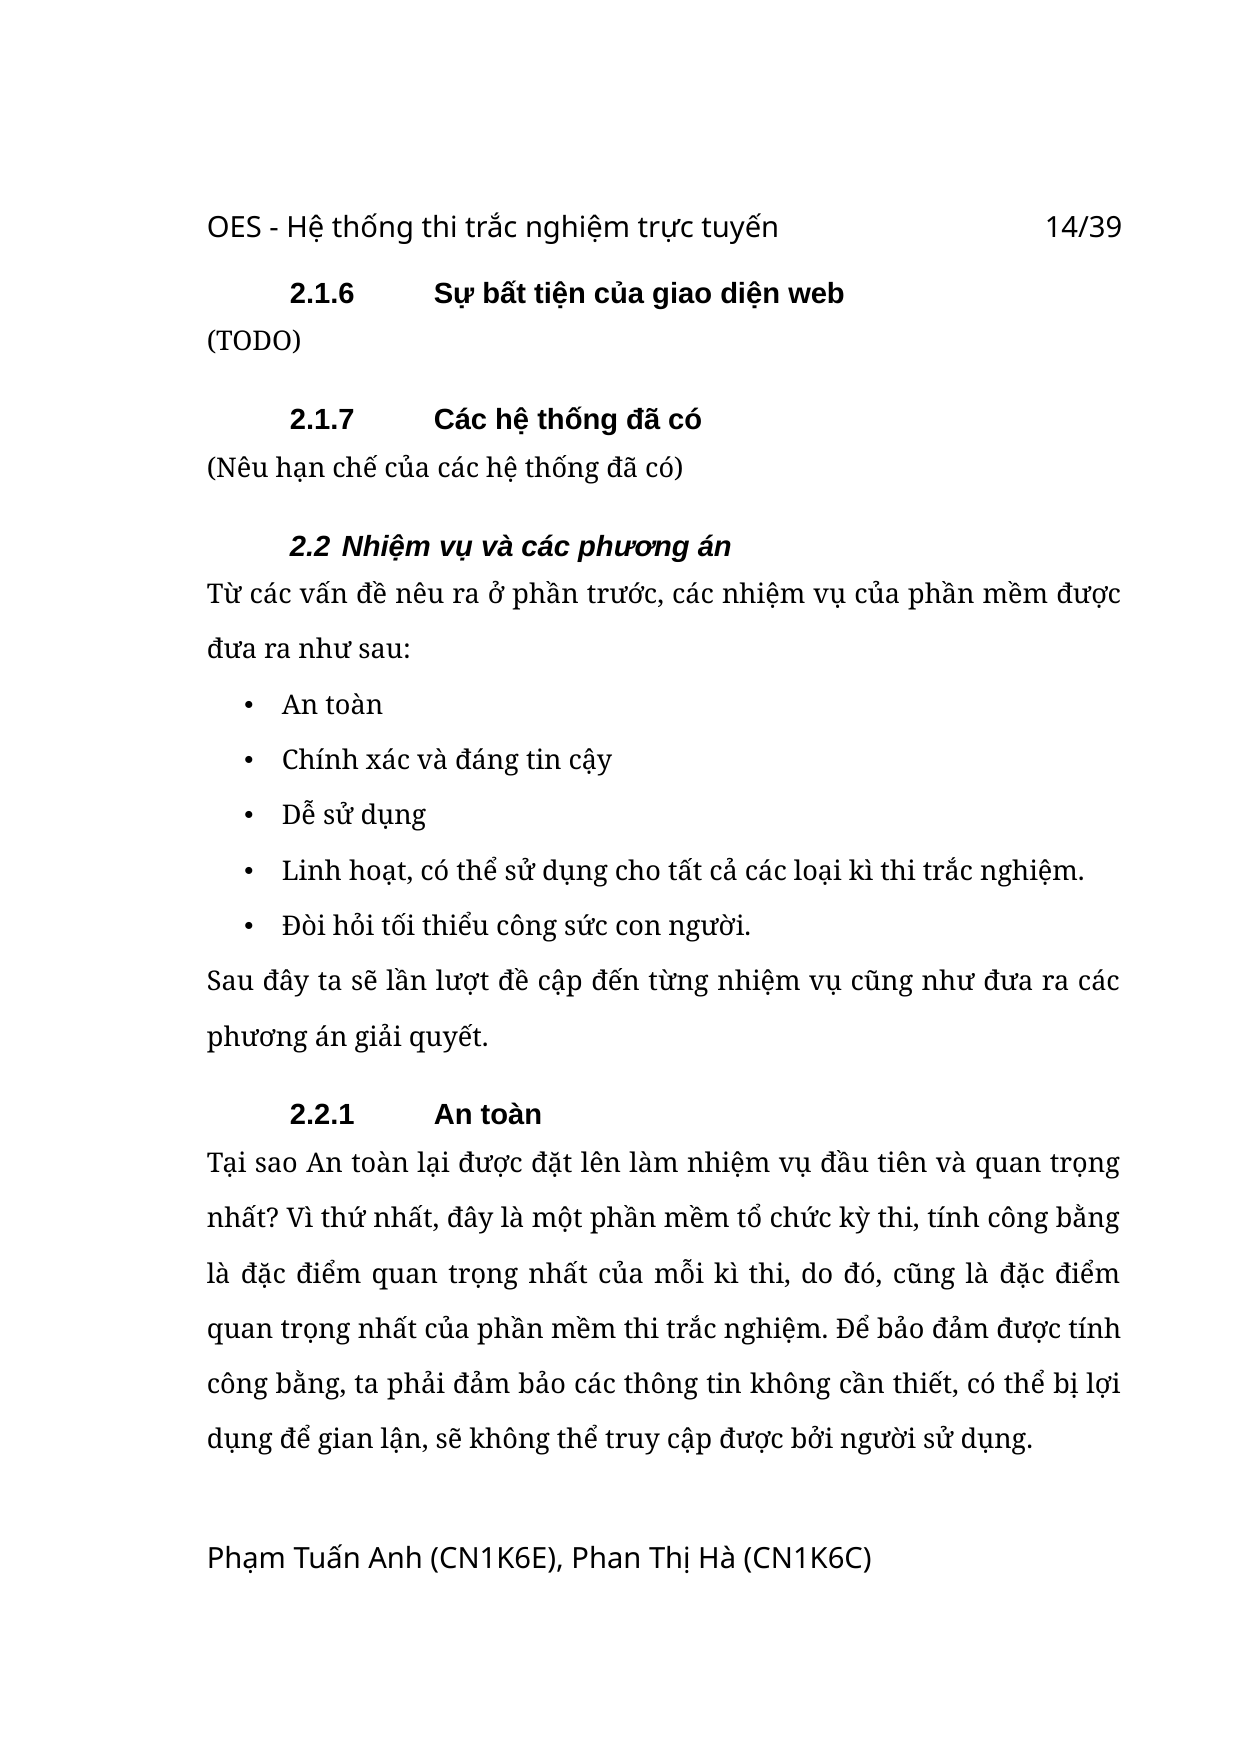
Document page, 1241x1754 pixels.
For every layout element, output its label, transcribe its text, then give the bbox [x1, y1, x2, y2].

subtitle Sự bất tiện của giao diện web [282, 276, 1122, 309]
text (TODO) [207, 322, 1122, 359]
text (Nêu hạn chế của các hệ thống đã có) [207, 448, 1122, 485]
text Từ các vấn đề nêu ra ở phần trước, các nhiệm vụ của phần mềm được đưa ra như sau: [207, 574, 1122, 667]
text Tại sao An toàn lại được đặt lên làm nhiệm vụ đầu tiên và quan trọng nhất? Vì thứ nhất, đây là một phần mềm tổ chức kỳ thi, tính công bằng là đặc điểm quan trọng nhất của mỗi kì thi, do đó, cũng là đặc điểm quan trọng nhất của phần mềm thi trắc nghiệm. Để bảo đảm được tính công bằng, ta phải đảm bảo các thông tin không cần thiết, có thể bị lợi dụng để gian lận, sẽ không thể truy cập được bởi người sử dụng. [207, 1143, 1122, 1457]
list Chính xác và đáng tin cậy [244, 741, 1122, 777]
list An toàn [244, 685, 1122, 722]
subtitle An toàn [282, 1097, 1122, 1131]
subtitle Nhiệm vụ và các phương án [282, 528, 1122, 562]
subtitle Các hệ thống đã có [282, 402, 1122, 436]
list Đòi hỏi tối thiểu công sức con người. [244, 906, 1122, 943]
list Dễ sử dụng [244, 796, 1122, 833]
text Sau đây ta sẽ lần lượt đề cập đến từng nhiệm vụ cũng như đưa ra các phương án giải quyết. [207, 962, 1122, 1054]
list Linh hoạt, có thể sử dụng cho tất cả các loại kì thi trắc nghiệm. [244, 851, 1122, 888]
